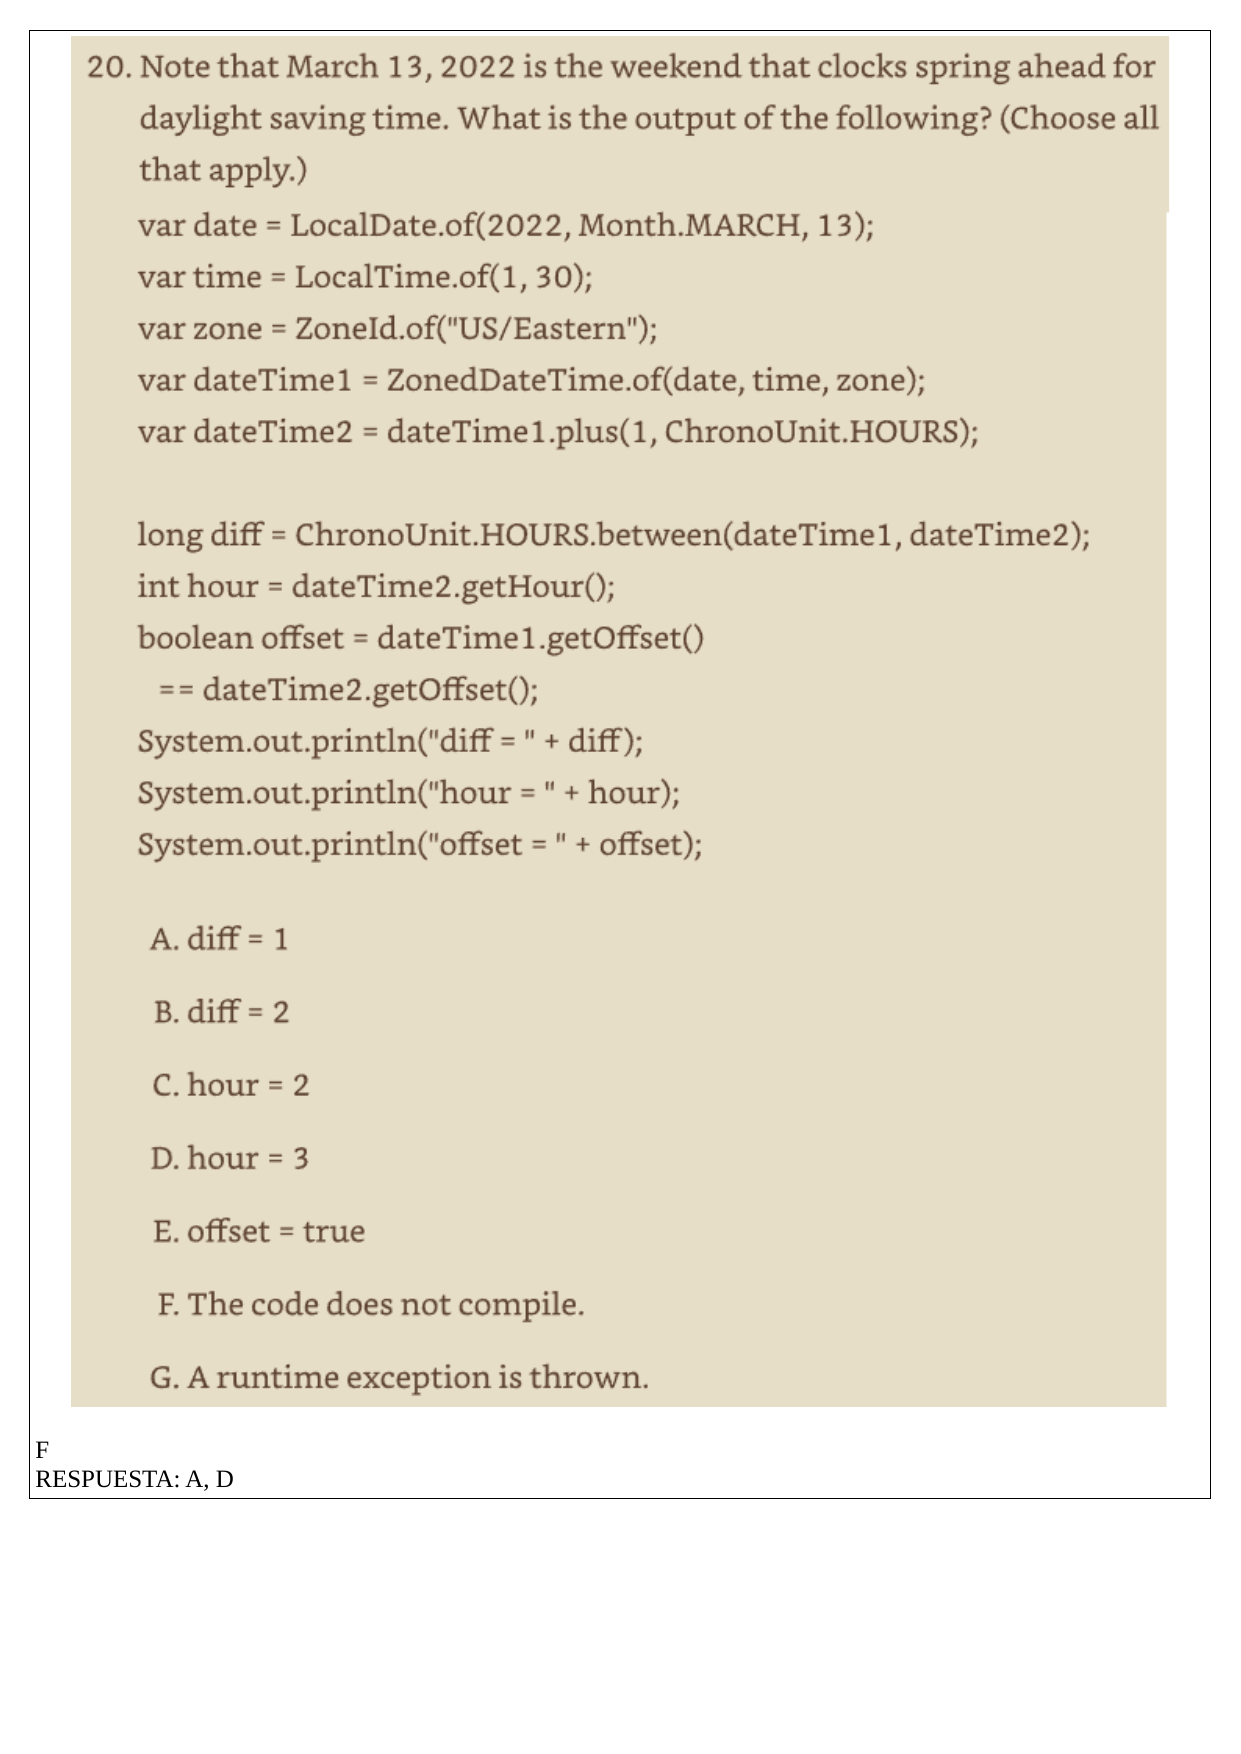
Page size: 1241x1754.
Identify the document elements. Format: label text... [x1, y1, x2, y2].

picture [71, 36, 1170, 1407]
table_cell F RESPUESTA: A, D [30, 31, 1210, 1498]
